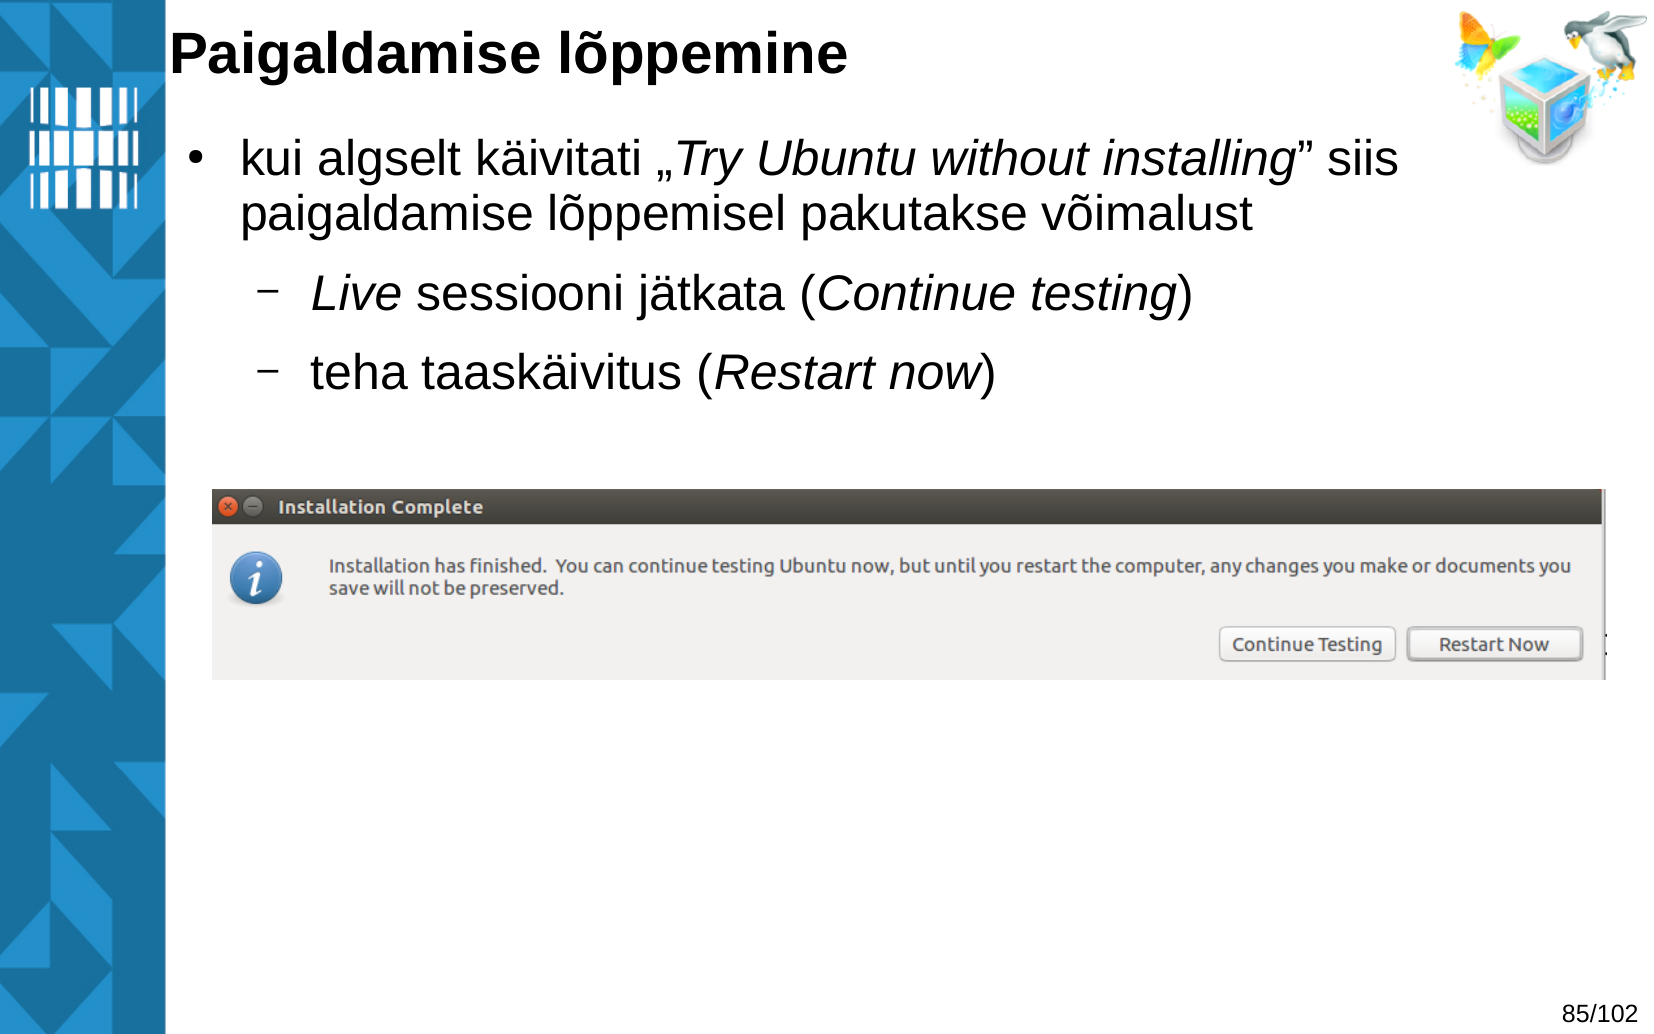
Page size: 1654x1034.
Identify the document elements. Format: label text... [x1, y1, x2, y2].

title Paigaldamise lõppemine [169, 11, 1571, 95]
picture [212, 489, 1607, 680]
picture [1452, 7, 1653, 166]
list kui algselt käivitati „Try Ubuntu without installing” siis paigaldamise lõppemisel pakutakse võimalust Live sessiooni jätkata (Continue testing) teha taaskäivitus (Restart now) [169, 129, 1630, 438]
